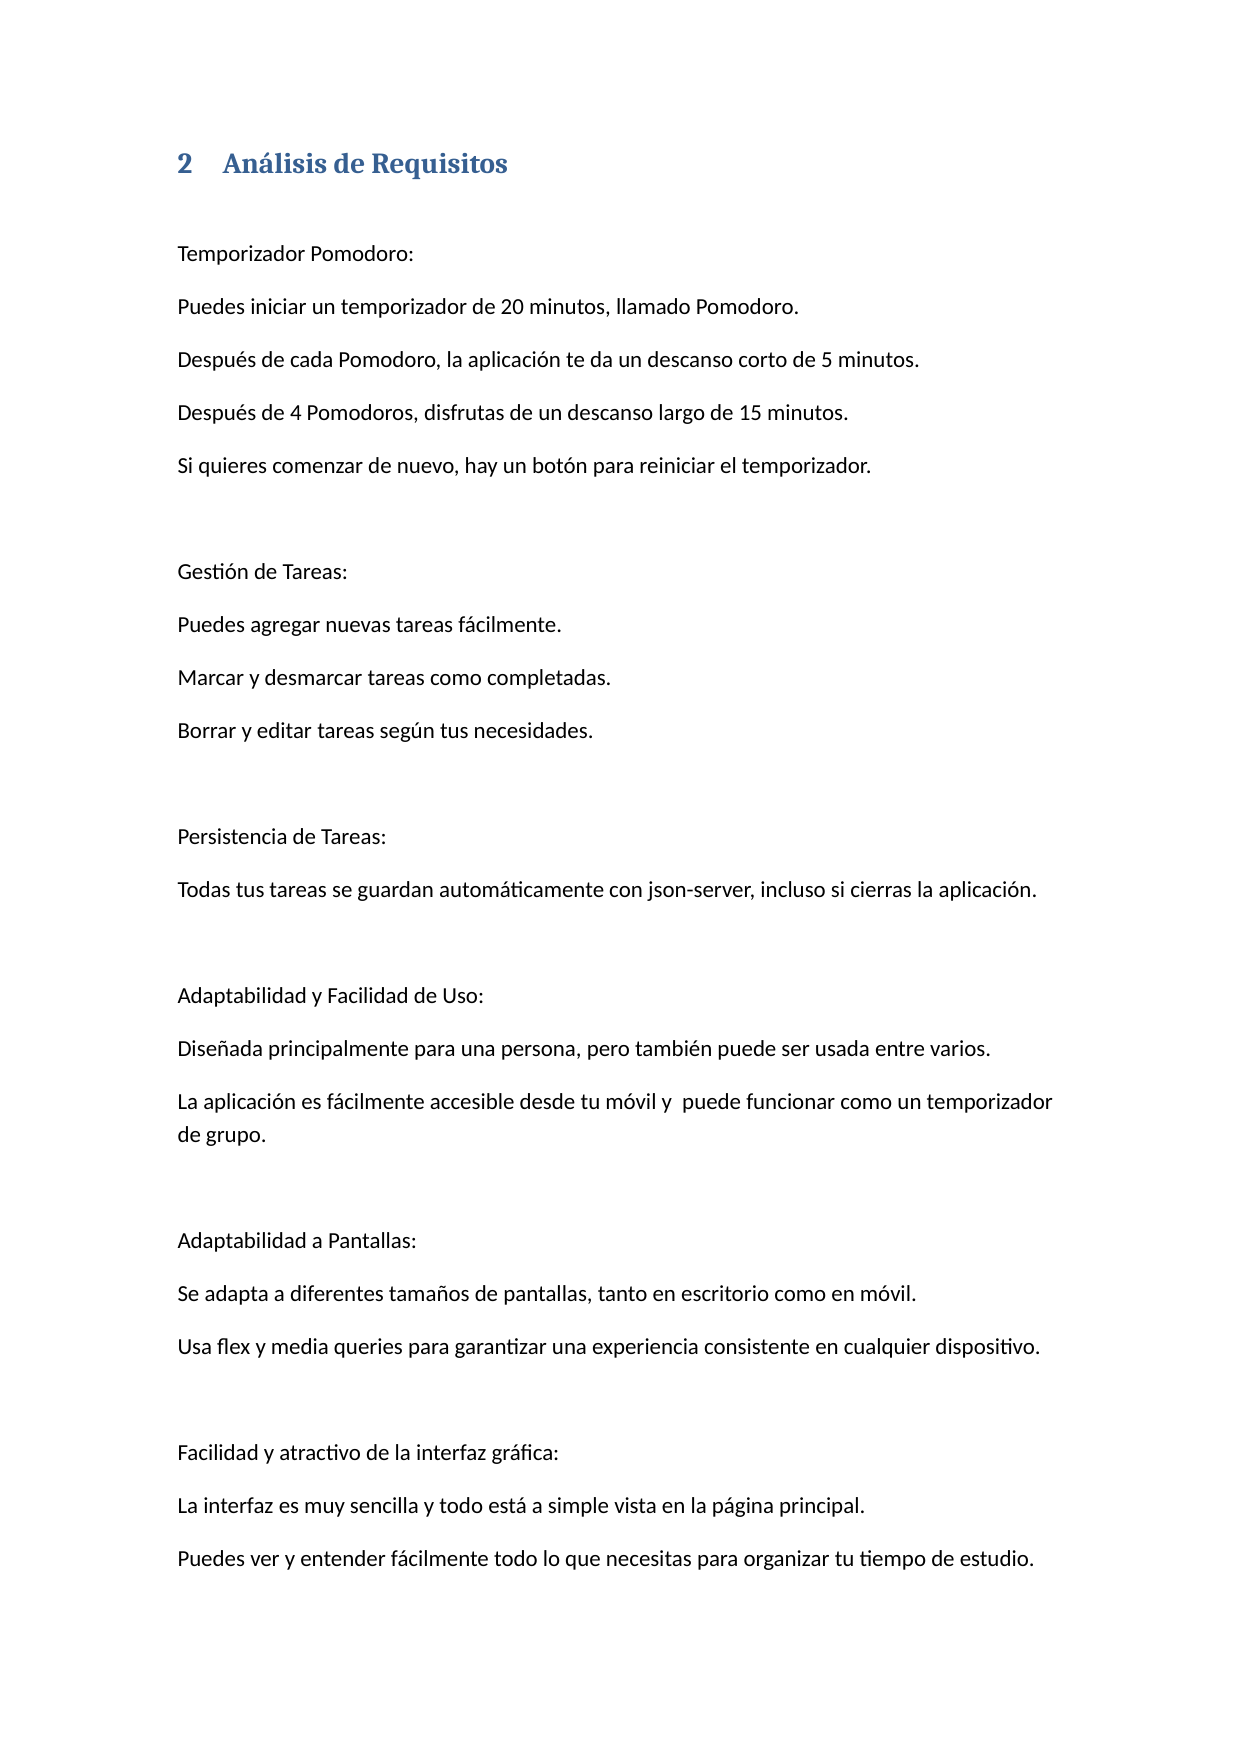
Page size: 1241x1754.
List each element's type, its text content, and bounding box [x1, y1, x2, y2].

text Borrar y editar tareas según tus necesidades. [177, 716, 1063, 744]
text Se adapta a diferentes tamaños de pantallas, tanto en escritorio como en móvil. [177, 1279, 1063, 1307]
text Facilidad y atractivo de la interfaz gráfica: [177, 1438, 1063, 1466]
subtitle Análisis de Requisitos [177, 148, 1063, 181]
text Adaptabilidad a Pantallas: [177, 1226, 1063, 1254]
text Adaptabilidad y Facilidad de Uso: [177, 981, 1063, 1009]
text Todas tus tareas se guardan automáticamente con json-server, incluso si cierras la aplicación. [177, 875, 1063, 903]
text Puedes iniciar un temporizador de 20 minutos, llamado Pomodoro. [177, 292, 1063, 320]
text Puedes agregar nuevas tareas fácilmente. [177, 610, 1063, 638]
text Gestión de Tareas: [177, 557, 1063, 585]
text La aplicación es fácilmente accesible desde tu móvil y puede funcionar como un temporizador de grupo. [177, 1087, 1063, 1148]
text Si quieres comenzar de nuevo, hay un botón para reiniciar el temporizador. [177, 451, 1063, 479]
text Diseñada principalmente para una persona, pero también puede ser usada entre varios. [177, 1034, 1063, 1062]
text Usa flex y media queries para garantizar una experiencia consistente en cualquier dispositivo. [177, 1332, 1063, 1360]
text Después de cada Pomodoro, la aplicación te da un descanso corto de 5 minutos. [177, 345, 1063, 373]
text Temporizador Pomodoro: [177, 239, 1063, 267]
text Marcar y desmarcar tareas como completadas. [177, 663, 1063, 691]
text La interfaz es muy sencilla y todo está a simple vista en la página principal. [177, 1491, 1063, 1519]
text Persistencia de Tareas: [177, 822, 1063, 850]
text Puedes ver y entender fácilmente todo lo que necesitas para organizar tu tiempo de estudio. [177, 1544, 1063, 1572]
text Después de 4 Pomodoros, disfrutas de un descanso largo de 15 minutos. [177, 398, 1063, 426]
